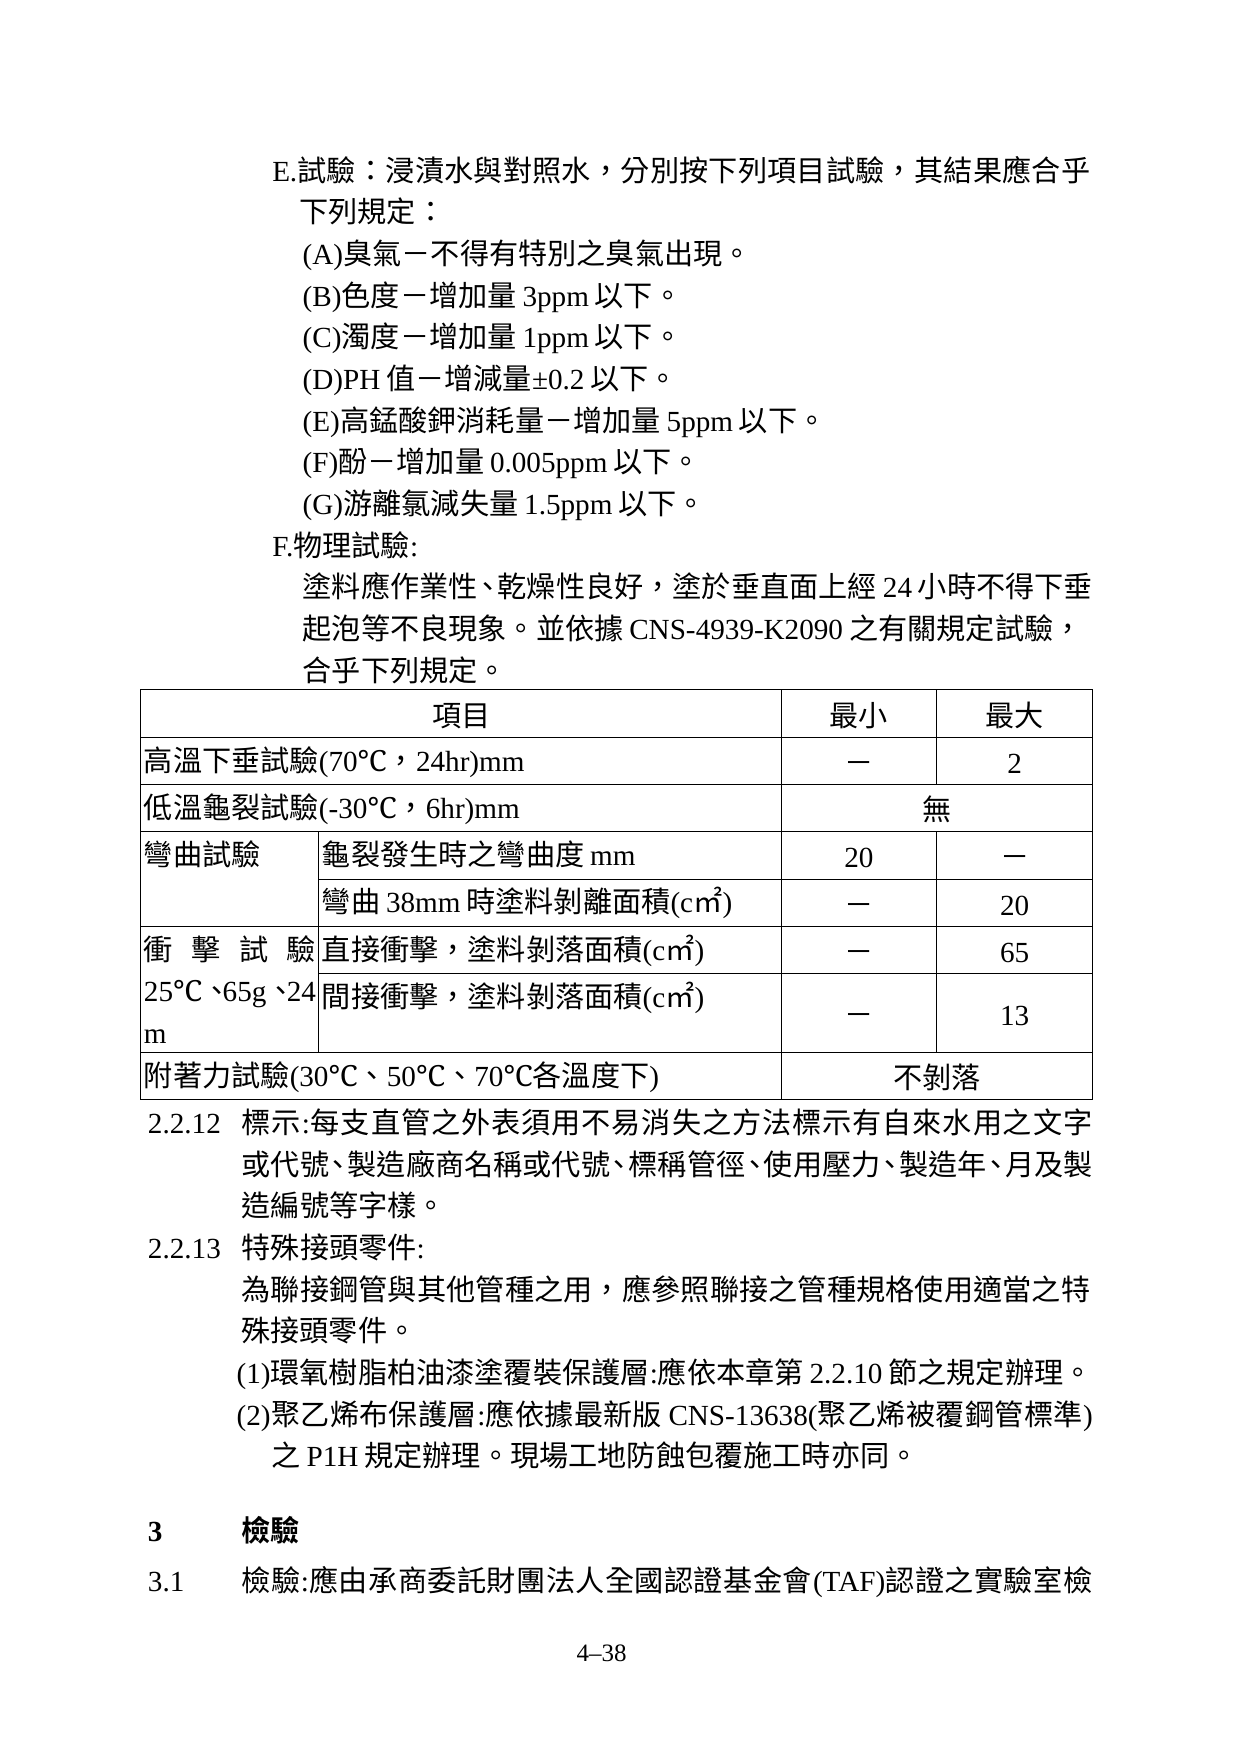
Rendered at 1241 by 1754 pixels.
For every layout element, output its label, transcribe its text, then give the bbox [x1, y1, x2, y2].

table_cell 13 [937, 974, 1092, 1052]
table_cell － [937, 832, 1092, 878]
text (A)臭氣－不得有特別之臭氣出現。 [302, 231, 1092, 273]
text (F)酚－增加量0.005ppm以下。 [302, 439, 1092, 481]
text F.物理試驗: [272, 523, 1092, 564]
text 2.2.13 特殊接頭零件: [148, 1225, 1092, 1267]
table_cell － [782, 880, 936, 926]
text 為聯接鋼管與其他管種之用，應參照聯接之管種規格使用適當之特殊接頭零件。 [241, 1267, 1092, 1350]
text (D)PH值－增減量±0.2以下。 [302, 356, 1092, 398]
table_cell 2 [937, 738, 1092, 784]
table_cell 20 [937, 880, 1092, 926]
table_cell － [782, 927, 936, 973]
table_cell 龜裂發生時之彎曲度mm [319, 832, 781, 878]
table_cell 間接衝擊，塗料剝落面積(c㎡) [319, 974, 781, 1052]
table_cell 20 [782, 832, 936, 878]
table_cell 不剝落 [782, 1053, 1092, 1099]
text (G)游離氯減失量1.5ppm以下。 [302, 481, 1092, 523]
text 2.2.12 標示:每支直管之外表須用不易消失之方法標示有自來水用之文字或代號、製造廠商名稱或代號、標稱管徑、使用壓力、製造年、月及製造編號等字樣。 [148, 1100, 1092, 1225]
table_cell 高溫下垂試驗(70℃，24hr)mm [141, 738, 781, 784]
text 3 檢驗 [148, 1475, 1092, 1558]
text 3.1 檢驗:應由承商委託財團法人全國認證基金會(TAF)認證之實驗室檢 [148, 1558, 1092, 1600]
table_header 最大 [937, 690, 1092, 737]
table_cell 低溫龜裂試驗(-30℃，6hr)mm [141, 785, 781, 831]
table_cell 彎曲38mm時塗料剝離面積(c㎡) [319, 880, 781, 926]
table_cell 彎曲試驗 [141, 832, 318, 926]
table_header 項目 [141, 690, 781, 737]
table_cell － [782, 738, 936, 784]
text (E)高錳酸鉀消耗量－增加量5ppm以下。 [302, 398, 1092, 439]
table_cell － [782, 974, 936, 1052]
text (B)色度－增加量3ppm以下。 [302, 273, 1092, 314]
table_cell 直接衝擊，塗料剝落面積(c㎡) [319, 927, 781, 973]
text (C)濁度－增加量1ppm以下。 [302, 314, 1092, 356]
table_cell 附著力試驗(30℃、50℃、70℃各溫度下) [141, 1053, 781, 1099]
text (2)聚乙烯布保護層:應依據最新版CNS-13638(聚乙烯被覆鋼管標準)之P1H規定辦理。現場工地防蝕包覆施工時亦同。 [236, 1392, 1092, 1475]
table_header 最小 [782, 690, 936, 737]
text E.試驗：浸漬水與對照水，分別按下列項目試驗，其結果應合乎下列規定： [272, 148, 1092, 231]
table_cell 65 [937, 927, 1092, 973]
table_cell 衝擊試驗25℃、65g、24m [141, 927, 318, 1052]
text (1)環氧樹脂柏油漆塗覆裝保護層:應依本章第2.2.10節之規定辦理。 [236, 1350, 1092, 1392]
text 塗料應作業性、乾燥性良好，塗於垂直面上經24小時不得下垂、起泡等不良現象。並依據CNS-4939-K2090之有關規定試驗，合乎下列規定。 [302, 564, 1092, 689]
table_cell 無 [782, 785, 1092, 831]
